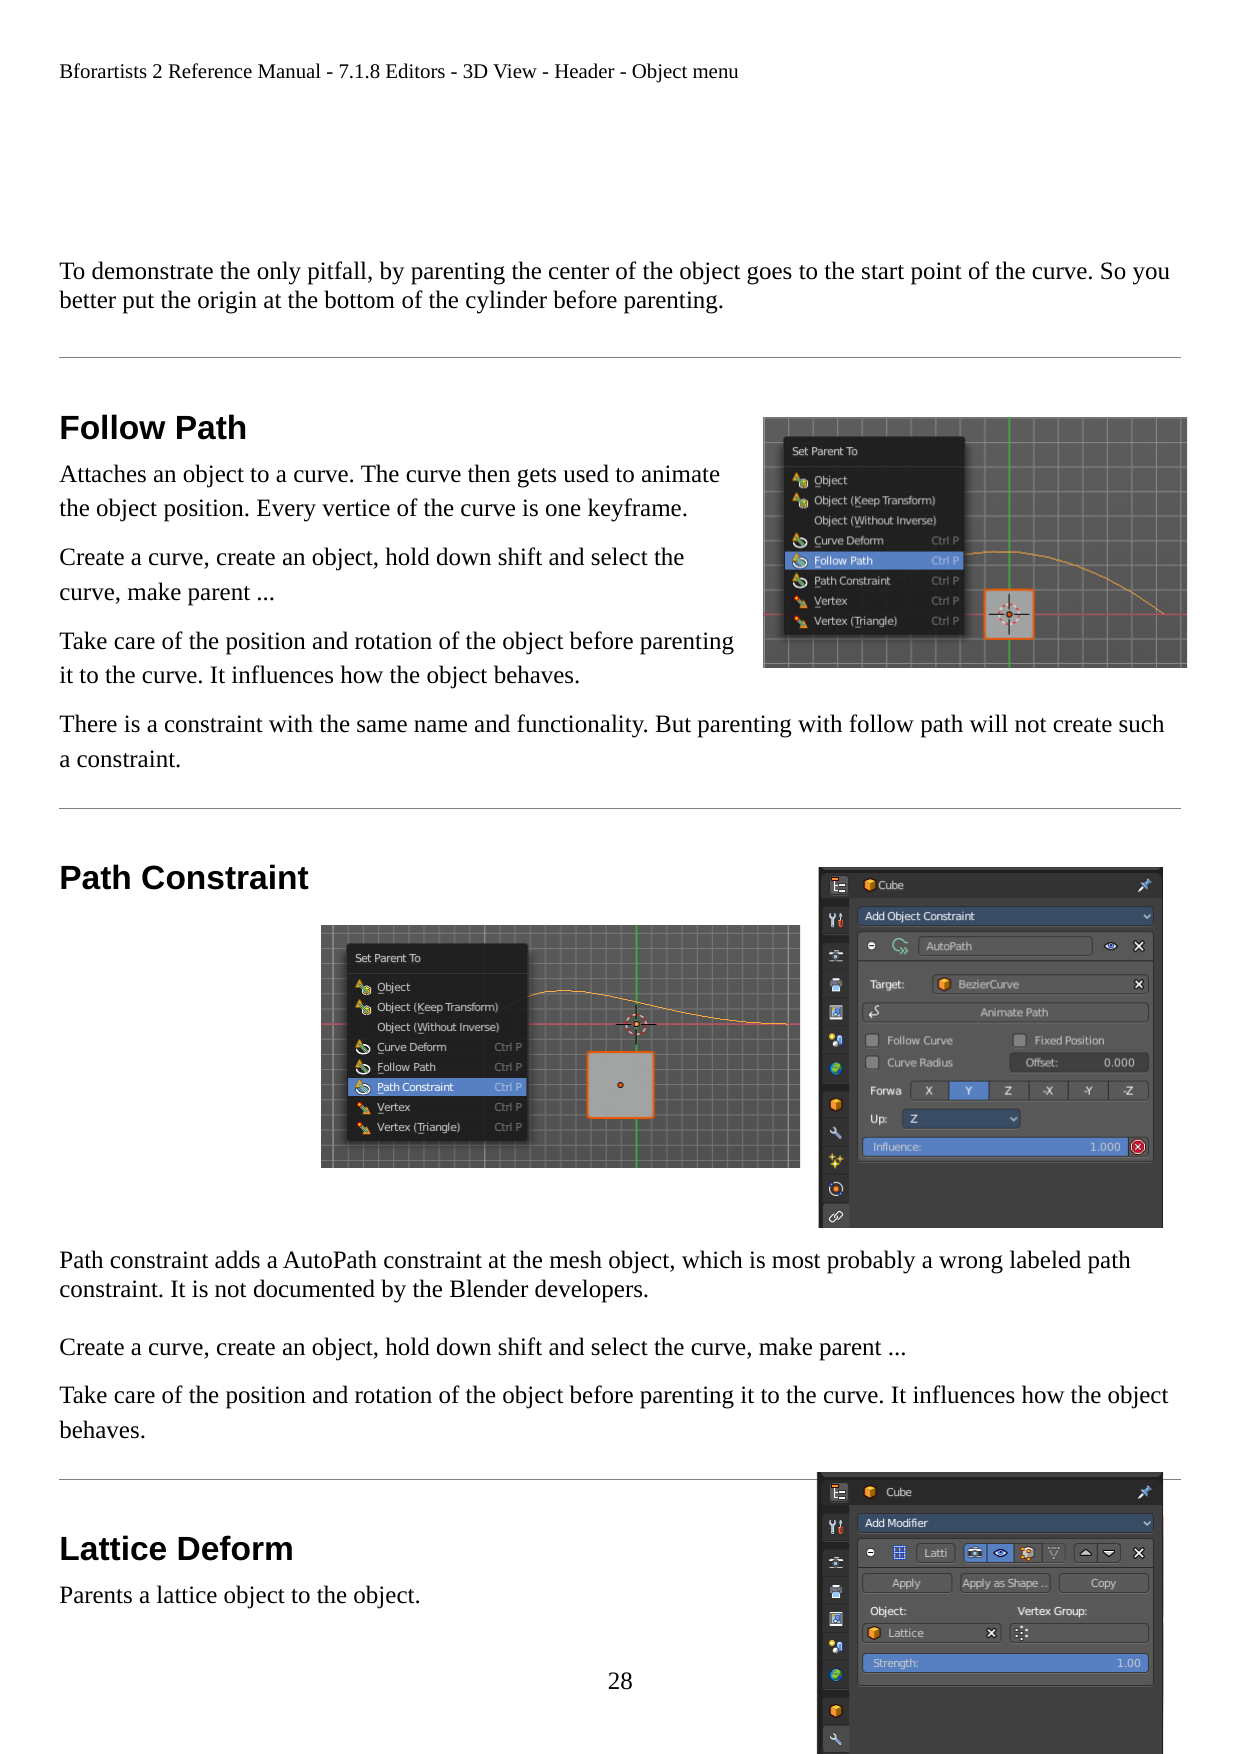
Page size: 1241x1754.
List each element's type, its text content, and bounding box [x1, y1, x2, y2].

text Attaches an object to a curve. The curve then gets used to animate the object position. Every vertice of the curve is one keyframe. [59, 459, 763, 522]
text Take care of the position and rotation of the object before parenting it to the curve. It influences how the object behaves. [59, 626, 1181, 689]
text Take care of the position and rotation of the object before parenting it to the curve. It influences how the object behaves. [59, 1381, 1181, 1444]
text To demonstrate the only pitfall, by parenting the center of the object goes to the start point of the curve. So you better put the origin at the bottom of the cylinder before parenting. [59, 256, 1181, 314]
picture [818, 867, 1164, 1228]
subtitle [1164, 1529, 1181, 1568]
subtitle Follow Path [59, 408, 1181, 446]
subtitle Path Constraint [59, 858, 1181, 897]
text There is a constraint with the same name and functionality. But parenting with follow path will not create such a constraint. [59, 709, 1181, 773]
picture [763, 417, 1188, 668]
text Parents a lattice object to the object. [59, 1580, 816, 1609]
text Create a curve, create an object, hold down shift and select the curve, make parent ... [59, 542, 763, 606]
picture [816, 1472, 1164, 1754]
text Create a curve, create an object, hold down shift and select the curve, make parent ... [59, 1332, 1181, 1360]
text Path constraint adds a AutoPath constraint at the mesh object, which is most probably a wrong labeled path constraint. It is not documented by the Blender developers. [59, 1228, 1181, 1303]
picture [321, 925, 801, 1168]
subtitle Lattice Deform [59, 1529, 816, 1568]
